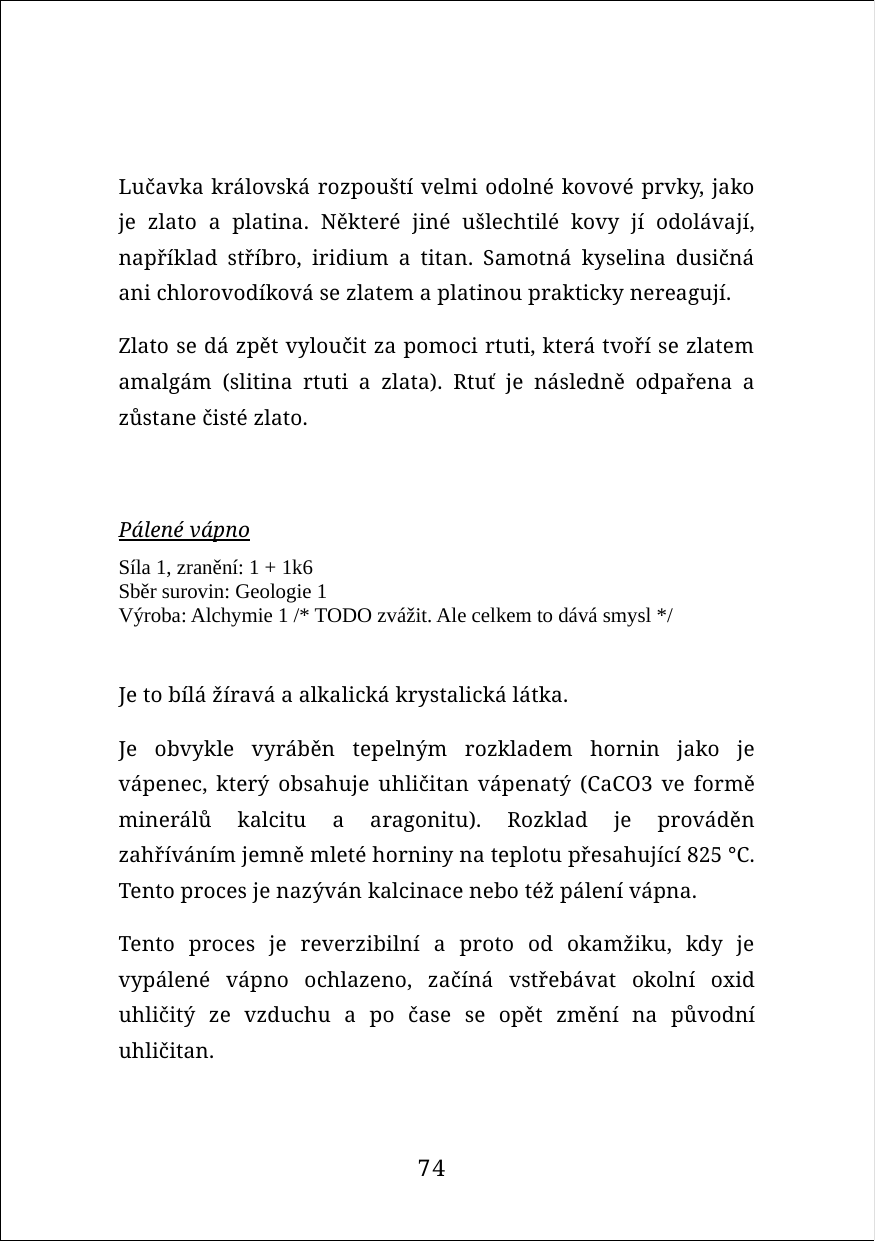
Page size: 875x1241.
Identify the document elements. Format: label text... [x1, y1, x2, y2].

subtitle Pálené vápno [118, 515, 756, 543]
text Výroba: Alchymie 1 /* TODO zvážit. Ale celkem to dává smysl */ [118, 603, 756, 627]
text Síla 1, zranění: 1 + 1k6 [118, 555, 756, 579]
text Je obvykle vyráběn tepelným rozkladem hornin jako je vápenec, který obsahuje uhličitan vápenatý (CaCO3 ve formě minerálů kalcitu a aragonitu). Rozklad je prováděn zahříváním jemně mleté horniny na teplotu přesahující 825 °C. Tento proces je nazýván kalcinace nebo též pálení vápna. [118, 734, 756, 904]
text Lučavka královská rozpouští velmi odolné kovové prvky, jako je zlato a platina. Některé jiné ušlechtilé kovy jí odolávají, například stříbro, iridium a titan. Samotná kyselina dusičná ani chlorovodíková se zlatem a platinou prakticky nereagují. [118, 172, 756, 307]
text Zlato se dá zpět vyloučit za pomoci rtuti, která tvoří se zlatem amalgám (slitina rtuti a zlata). Rtuť je následně odpařena a zůstane čisté zlato. [118, 332, 756, 431]
text Sběr surovin: Geologie 1 [118, 579, 756, 603]
text Tento proces je reverzibilní a proto od okamžiku, kdy je vypálené vápno ochlazeno, začíná vstřebávat okolní oxid uhličitý ze vzduchu a po čase se opět změní na původní uhličitan. [118, 929, 756, 1064]
text Je to bílá žíravá a alkalická krystalická látka. [118, 681, 756, 709]
